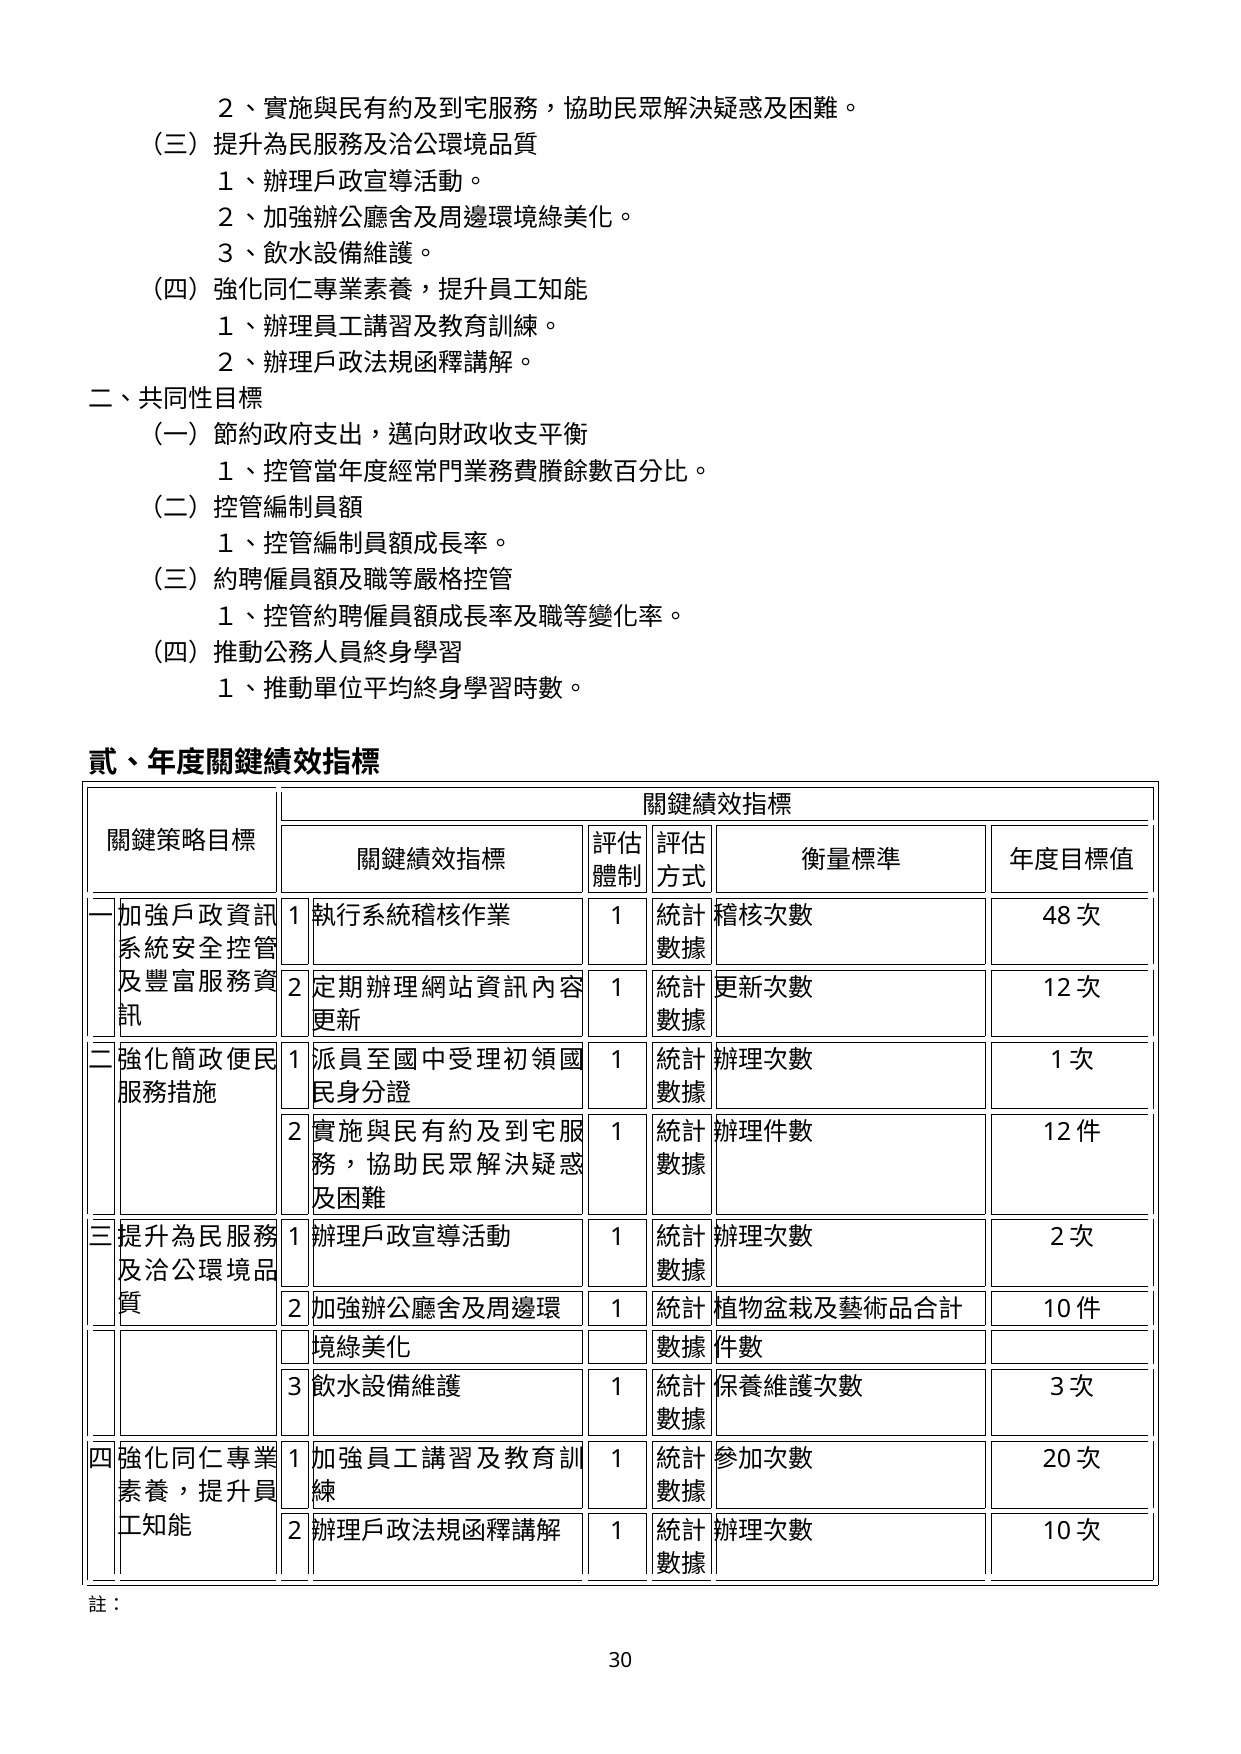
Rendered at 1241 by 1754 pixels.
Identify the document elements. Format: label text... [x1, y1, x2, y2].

table_cell 1 [585, 1108, 649, 1214]
table_cell 統計數據 [649, 1435, 714, 1507]
table_cell 統計數據 [649, 964, 714, 1036]
table_cell 20次 [988, 1435, 1156, 1507]
text ２、辦理戶政法規函釋講解。 [214, 342, 1152, 379]
table_cell [988, 1325, 1156, 1363]
table_cell 二 [85, 1036, 117, 1214]
table_cell 稽核次數 [714, 892, 988, 964]
text （三）提升為民服務及洽公環境品質 [139, 125, 1152, 161]
table_cell 衡量標準 [714, 821, 988, 892]
table_cell 境綠美化 [311, 1325, 585, 1363]
text １、控管編制員額成長率。 [214, 524, 1152, 560]
table_cell 四 [85, 1435, 117, 1579]
table_cell 1 [585, 1508, 649, 1579]
table_cell 10次 [988, 1508, 1156, 1579]
table_header 關鍵績效指標 [279, 782, 1156, 820]
table_cell 1 [279, 892, 311, 964]
text １、推動單位平均終身學習時數。 [214, 669, 1152, 705]
table_cell 2 [279, 1508, 311, 1579]
table_cell 2次 [988, 1214, 1156, 1286]
table_cell 48次 [988, 892, 1156, 964]
table_cell 統計數據 [649, 1036, 714, 1108]
table_cell 植物盆栽及藝術品合計 [714, 1286, 988, 1324]
table_cell [585, 1325, 649, 1363]
text （三）約聘僱員額及職等嚴格控管 [139, 560, 1152, 596]
table_cell 辦理件數 [714, 1108, 988, 1214]
text （四）推動公務人員終身學習 [139, 632, 1152, 669]
table_cell 評估 方式 [649, 821, 714, 892]
text １、辦理戶政宣導活動。 [214, 161, 1152, 197]
table_cell 辦理次數 [714, 1214, 988, 1286]
table_cell 辦理次數 [714, 1036, 988, 1108]
table_cell 強化簡政便民服務措施 [117, 1036, 278, 1214]
text ３、飲水設備維護。 [214, 234, 1152, 270]
table_cell 加強辦公廳舍及周邊環 [311, 1286, 585, 1324]
table_cell 1次 [988, 1036, 1156, 1108]
table_cell 評估 體制 [585, 821, 649, 892]
table_cell 三 [85, 1214, 117, 1324]
table_cell 件數 [714, 1325, 988, 1363]
table_cell 飲水設備維護 [311, 1363, 585, 1435]
table_cell 統計數據 [649, 892, 714, 964]
text （一）節約政府支出，邁向財政收支平衡 [139, 415, 1152, 451]
table_cell 10件 [988, 1286, 1156, 1324]
text ２、實施與民有約及到宅服務，協助民眾解決疑惑及困難。 [214, 89, 1152, 125]
table_cell 1 [585, 1363, 649, 1435]
table_cell 辦理戶政宣導活動 [311, 1214, 585, 1286]
text １、辦理員工講習及教育訓練。 [214, 306, 1152, 342]
text ２、加強辦公廳舍及周邊環境綠美化。 [214, 197, 1152, 234]
table_cell 更新次數 [714, 964, 988, 1036]
table_cell 1 [585, 892, 649, 964]
table_cell 統計 [649, 1286, 714, 1324]
table_cell [121, 1331, 276, 1435]
table_cell 執行系統稽核作業 [311, 892, 585, 964]
table_cell [589, 1331, 646, 1363]
table_cell 辦理戶政法規函釋講解 [311, 1508, 585, 1579]
table_cell 1 [279, 1214, 311, 1286]
table_cell 提升為民服務及洽公環境品質 [117, 1214, 278, 1324]
table_cell 12次 [988, 964, 1156, 1036]
table_cell 3 [279, 1363, 311, 1435]
table_cell [85, 1325, 117, 1435]
table_cell 1 [279, 1036, 311, 1108]
text １、控管約聘僱員額成長率及職等變化率。 [214, 596, 1152, 632]
text 註： [89, 1586, 1152, 1618]
table_cell 一 [85, 892, 117, 1036]
table_cell 2 [279, 1108, 311, 1214]
text （四）強化同仁專業素養，提升員工知能 [139, 270, 1152, 306]
table_cell 加強員工講習及教育訓練 [311, 1435, 585, 1507]
text １、控管當年度經常門業務費賸餘數百分比。 [214, 451, 1152, 487]
table_cell 數據 [649, 1325, 714, 1363]
table_cell 1 [585, 1214, 649, 1286]
table_cell 1 [585, 1036, 649, 1108]
table_header 關鍵策略目標 [85, 782, 278, 892]
table_cell 1 [585, 1286, 649, 1324]
table_cell [282, 1331, 308, 1363]
table_cell 強化同仁專業素養，提升員工知能 [117, 1435, 278, 1579]
table_cell 辦理次數 [714, 1508, 988, 1579]
table_cell 派員至國中受理初領國民身分證 [311, 1036, 585, 1108]
text 二、共同性目標 [89, 379, 1152, 415]
table_cell 1 [585, 1435, 649, 1507]
table_cell 加強戶政資訊系統安全控管及豐富服務資訊 [117, 892, 278, 1036]
table_cell [117, 1325, 278, 1435]
table_cell 定期辦理網站資訊內容更新 [311, 964, 585, 1036]
table_cell 統計數據 [649, 1214, 714, 1286]
table_cell 關鍵績效指標 [279, 820, 585, 892]
text （二）控管編制員額 [139, 487, 1152, 524]
table_cell 3次 [988, 1363, 1156, 1435]
table_cell 1 [279, 1435, 311, 1507]
table_cell 實施與民有約及到宅服務，協助民眾解決疑惑及困難 [311, 1108, 585, 1214]
table_cell [279, 1325, 311, 1363]
table_cell 統計數據 [649, 1363, 714, 1435]
table_cell 參加次數 [714, 1435, 988, 1507]
table_cell 2 [279, 1286, 311, 1324]
table_cell 保養維護次數 [714, 1363, 988, 1435]
table_cell 1 [585, 964, 649, 1036]
table_cell 2 [279, 964, 311, 1036]
text 貳、年度關鍵績效指標 [89, 739, 1152, 781]
table_cell 統計數據 [649, 1108, 714, 1214]
table_cell 年度目標值 [988, 820, 1156, 892]
table_cell 統計數據 [649, 1508, 714, 1579]
table_cell 12件 [988, 1108, 1156, 1214]
